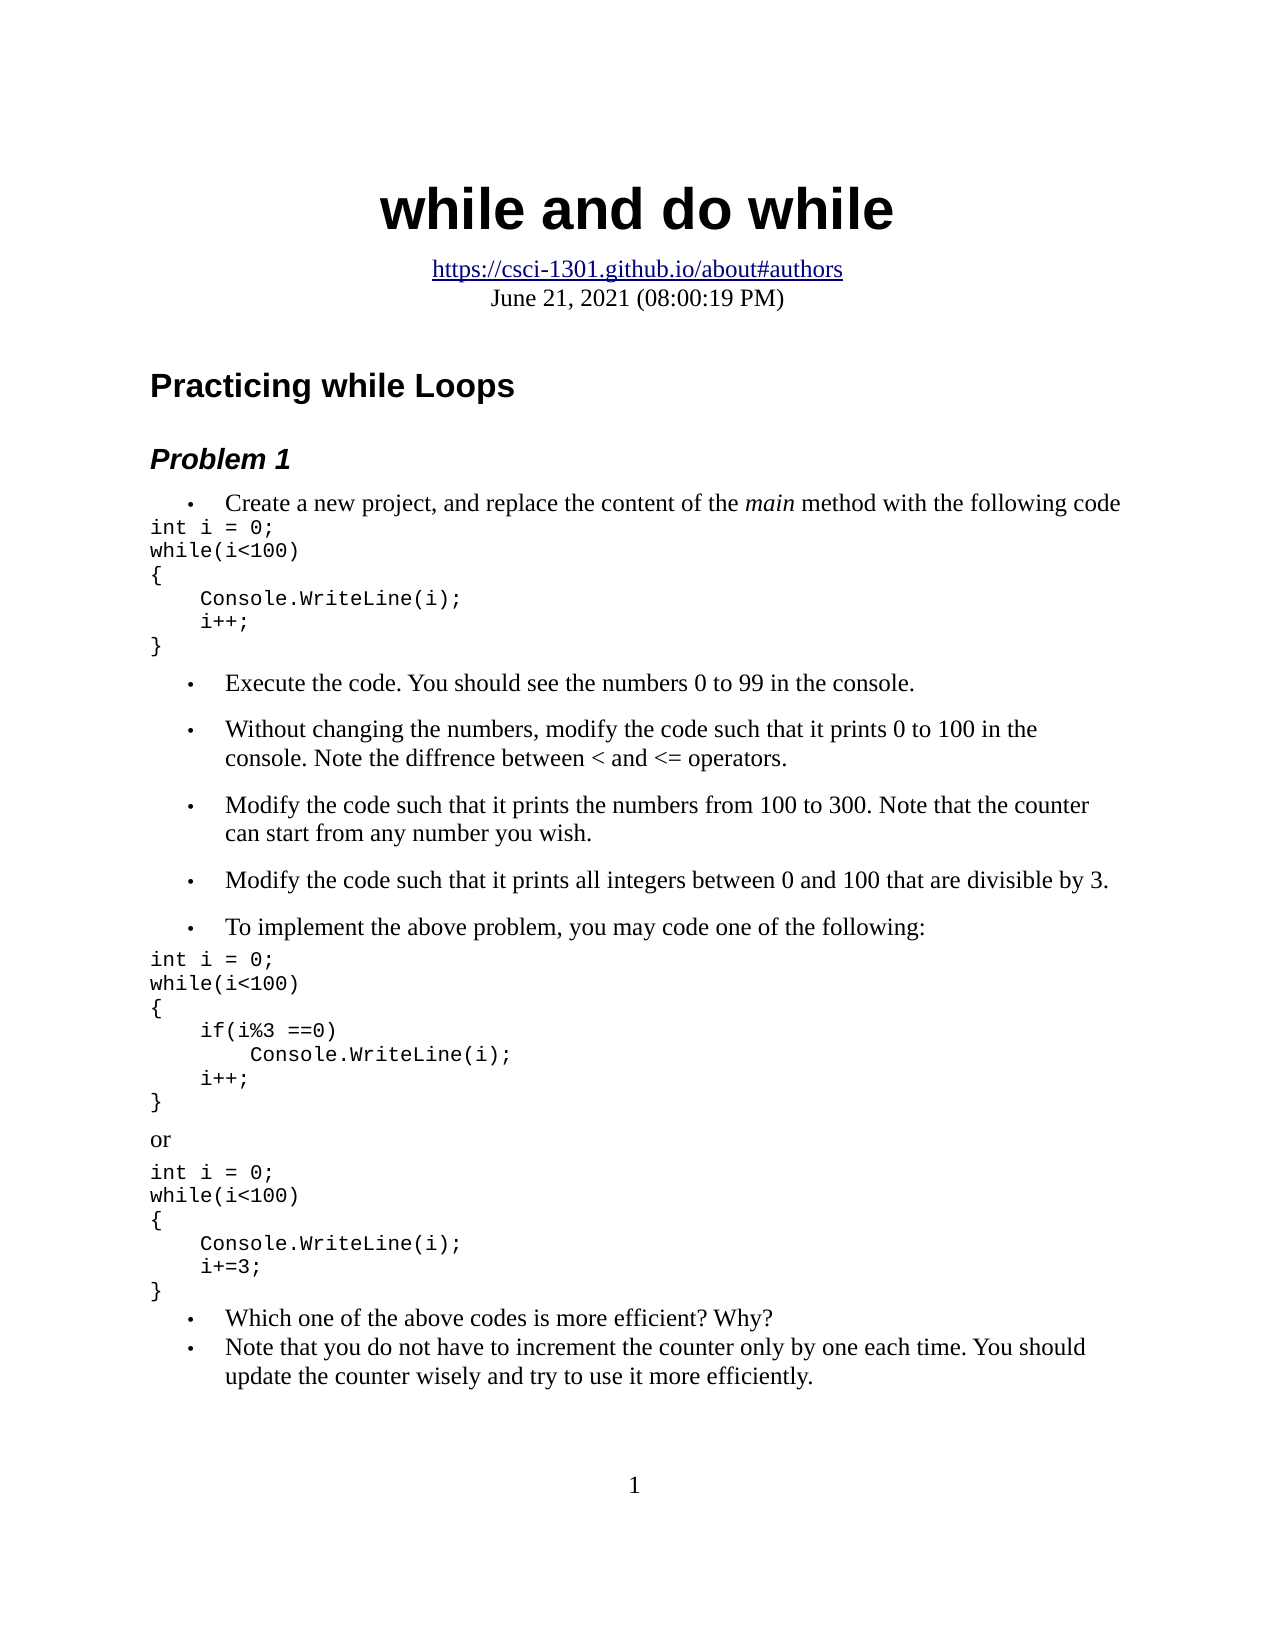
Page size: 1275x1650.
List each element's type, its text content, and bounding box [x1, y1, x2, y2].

title while and do while [150, 175, 1125, 242]
text i++; [150, 1068, 1125, 1091]
list Without changing the numbers, modify the code such that it prints 0 to 100 in the console. Note the diffrence between < and <= operators. [187, 714, 1125, 772]
text int i = 0; [150, 949, 1125, 973]
text Console.WriteLine(i); [150, 1233, 1125, 1256]
text } [150, 1280, 1125, 1303]
list Which one of the above codes is more efficient? Why? [187, 1303, 1125, 1332]
text if(i%3 ==0) [150, 1020, 1125, 1044]
text i++; [150, 611, 1125, 635]
text } [150, 635, 1125, 659]
text while(i<100) [150, 1185, 1125, 1209]
text https://csci-1301.github.io/about#authors [150, 254, 1125, 283]
subtitle Practicing while Loops [150, 366, 1125, 404]
text while(i<100) [150, 973, 1125, 997]
list Execute the code. You should see the numbers 0 to 99 in the console. [187, 668, 1125, 696]
subtitle Problem 1 [150, 442, 1125, 476]
list To implement the above problem, you may code one of the following: [187, 912, 1125, 941]
text June 21, 2021 (08:00:19 PM) [150, 283, 1125, 312]
list Note that you do not have to increment the counter only by one each time. You should update the counter wisely and try to use it more efficiently. [187, 1332, 1125, 1390]
text { [150, 1209, 1125, 1233]
text int i = 0; [150, 517, 1125, 540]
list Modify the code such that it prints the numbers from 100 to 300. Note that the counter can start from any number you wish. [187, 790, 1125, 847]
text int i = 0; [150, 1162, 1125, 1185]
text { [150, 997, 1125, 1020]
list Modify the code such that it prints all integers between 0 and 100 that are divisible by 3. [187, 865, 1125, 894]
text Console.WriteLine(i); [150, 1044, 1125, 1068]
text } [150, 1091, 1125, 1115]
text or [150, 1124, 1125, 1153]
text Console.WriteLine(i); [150, 588, 1125, 611]
text { [150, 564, 1125, 588]
text while(i<100) [150, 540, 1125, 564]
list Create a new project, and replace the content of the main method with the following code [187, 488, 1125, 517]
text i+=3; [150, 1256, 1125, 1280]
